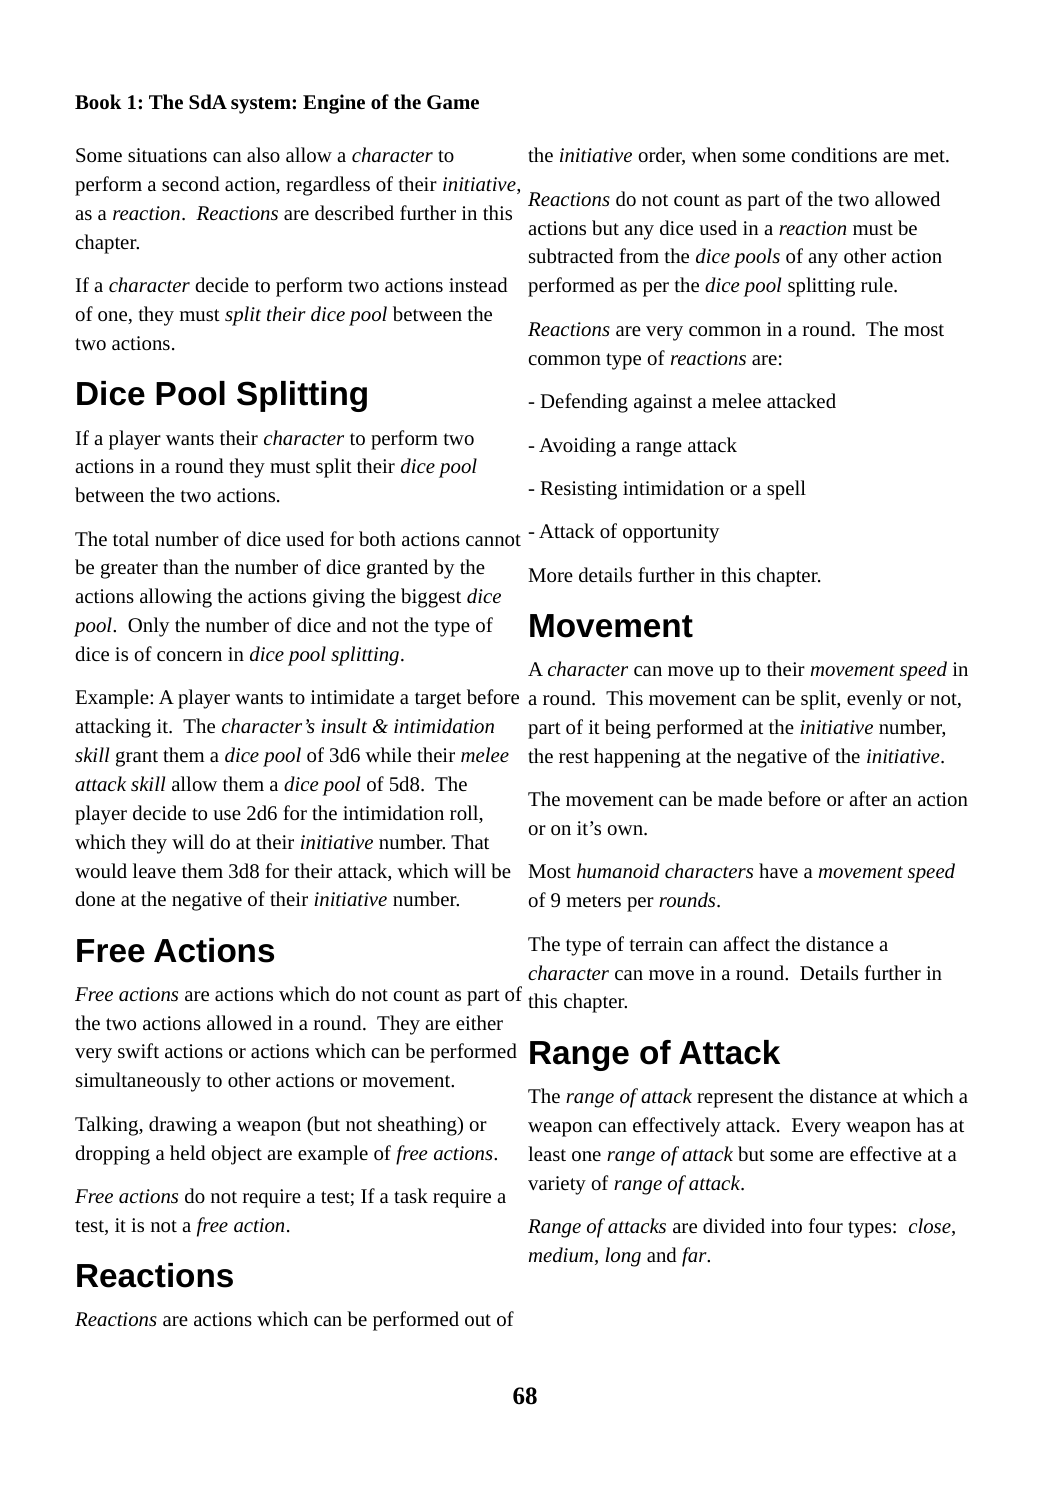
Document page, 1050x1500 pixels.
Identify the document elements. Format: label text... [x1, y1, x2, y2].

text The type of terrain can affect the distance a character can move in a round. Details further in this chapter. [528, 932, 975, 1013]
text Some situations can also allow a character to perform a second action, regardless of their initiative, as a reaction. Reactions are described further in this chapter. [75, 143, 522, 254]
subtitle Free Actions [75, 931, 522, 969]
text Reactions are very common in a round. The most common type of reactions are: [528, 317, 975, 370]
text Free actions are actions which do not count as part of the two actions allowed in a round. They are either very swift actions or actions which can be performed simultaneously to other actions or movement. [75, 982, 522, 1092]
text Range of attacks are divided into four types: close, medium, long and far. [528, 1214, 975, 1267]
text Most humanoid characters have a movement speed of 9 meters per rounds. [528, 859, 975, 912]
subtitle Range of Attack [528, 1033, 975, 1071]
text - Avoiding a range attack [528, 432, 975, 457]
text Free actions do not require a test; If a task require a test, it is not a free action. [75, 1184, 522, 1237]
text - Resisting intimidation or a spell [528, 476, 975, 500]
text Reactions do not count as part of the two allowed actions but any dice used in a reaction must be subtracted from the dice pools of any other action performed as per the dice pool splitting rule. [528, 187, 975, 297]
text Talking, drawing a weapon (but not sheathing) or dropping a held object are example of free actions. [75, 1112, 522, 1165]
subtitle Movement [528, 606, 975, 645]
text The movement can be made before or after an action or on it’s own. [528, 787, 975, 840]
subtitle Dice Pool Splitting [75, 374, 522, 413]
text Example: A player wants to intimidate a target before attacking it. The character’s insult & intimidation skill grant them a dice pool of 3d6 while their melee attack skill allow them a dice pool of 5d8. The player decide to use 2d6 for the intimidation roll, which they will do at their initiative number. That would leave them 3d8 for their attack, which will be done at the negative of their initiative number. [75, 685, 522, 911]
text Reactions are actions which can be performed out of [75, 1307, 522, 1331]
subtitle Reactions [75, 1256, 522, 1295]
text - Defending against a melee attacked [528, 389, 975, 413]
text More details further in this chapter. [528, 563, 975, 587]
text The total number of dice used for both actions cannot be greater than the number of dice granted by the actions allowing the actions giving the biggest dice pool. Only the number of dice and not the type of dice is of concern in dice pool splitting. [75, 527, 522, 666]
text The range of attack represent the distance at which a weapon can effectively attack. Every weapon has at least one range of attack but some are effective at a variety of range of attack. [528, 1084, 975, 1194]
text the initiative order, when some conditions are met. [528, 143, 975, 167]
text - Attack of opportunity [528, 519, 975, 543]
text If a player wants their character to perform two actions in a round they must split their dice pool between the two actions. [75, 425, 522, 507]
text A character can move up to their movement speed in a round. This movement can be split, evenly or not, part of it being performed at the initiative number, the rest happening at the negative of the initiative. [528, 657, 975, 768]
text If a character decide to perform two actions instead of one, they must split their dice pool between the two actions. [75, 273, 522, 355]
